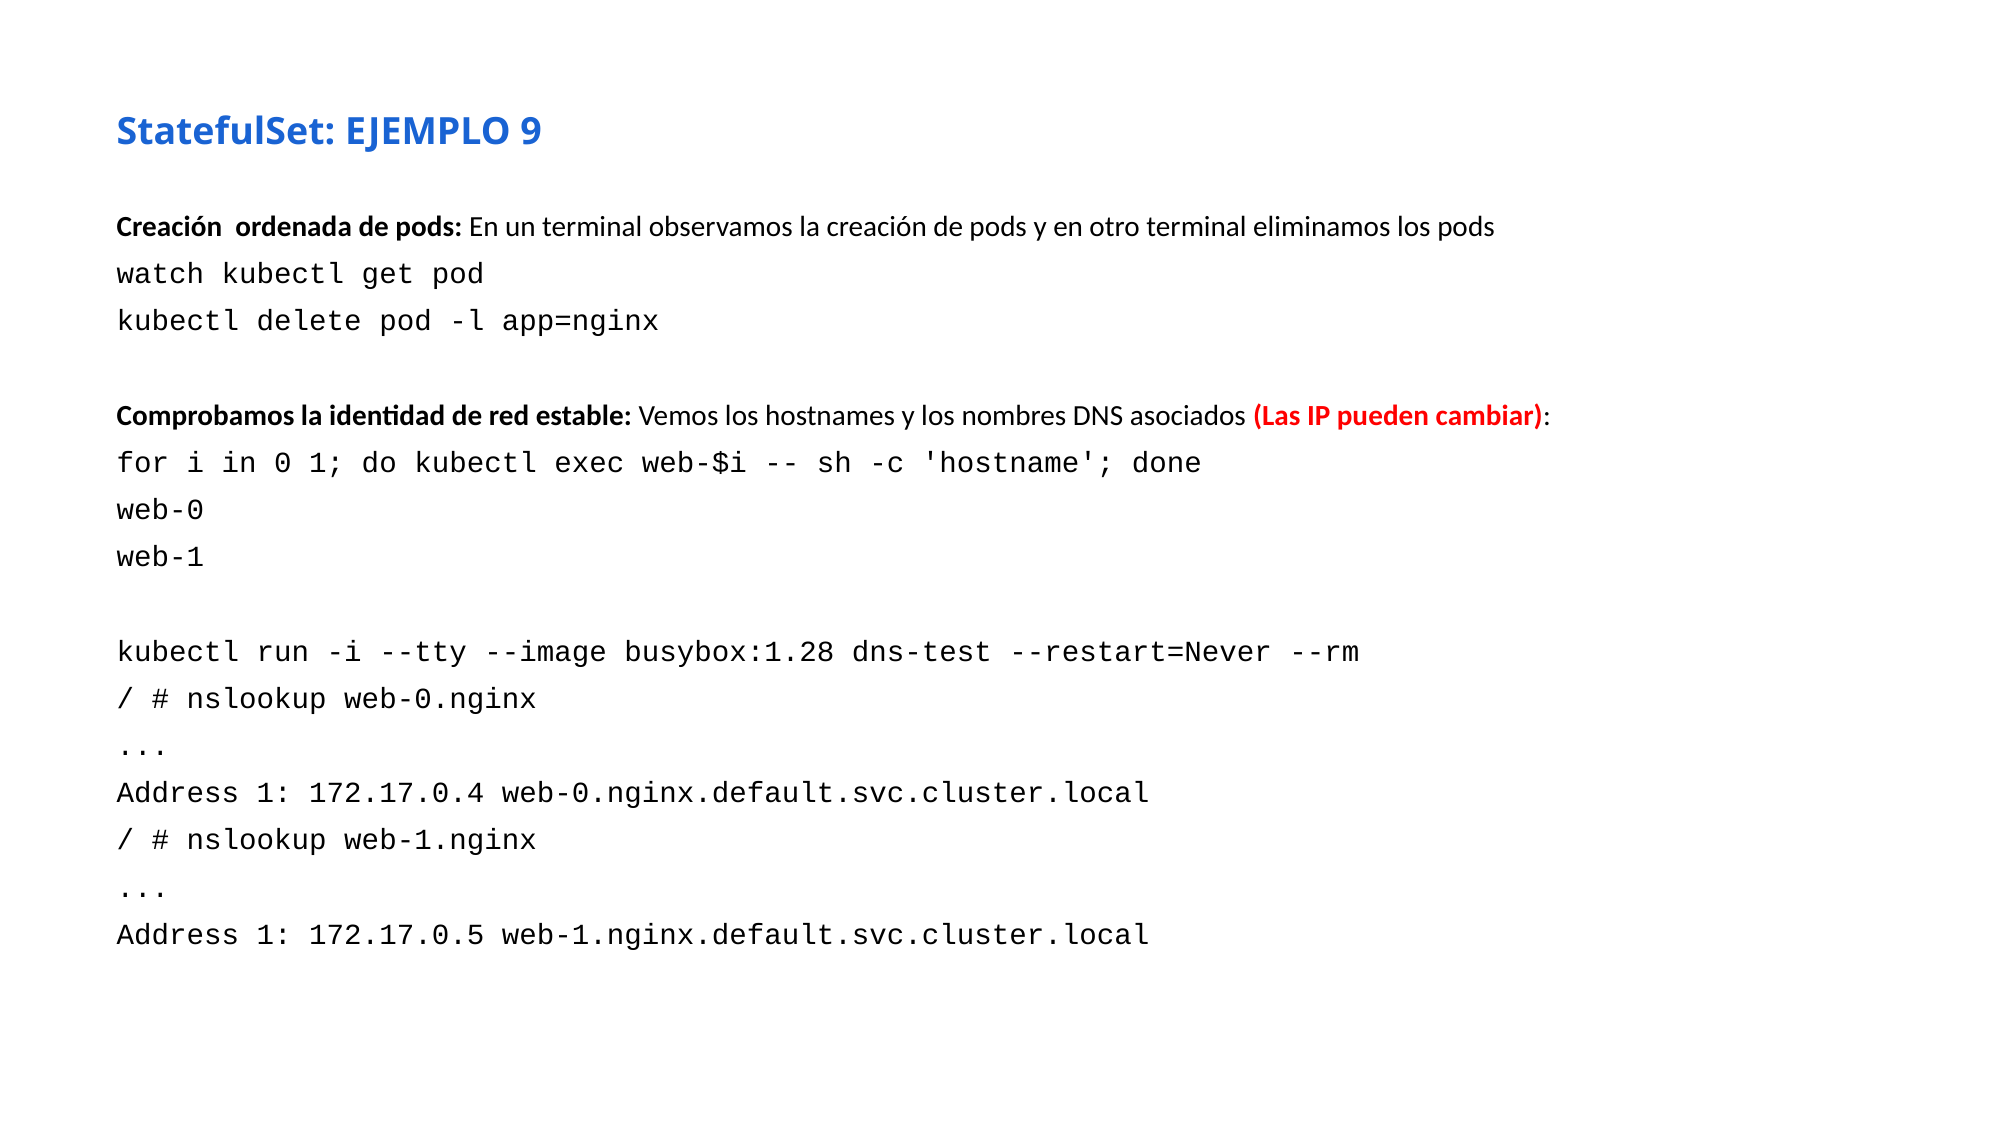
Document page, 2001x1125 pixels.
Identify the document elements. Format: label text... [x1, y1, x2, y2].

text_box Creación ordenada de pods: En un terminal observamos la creación de pods y en otro terminal eliminamos los pods watch kubectl get pod kubectl delete pod -l app=nginx Comprobamos la identidad de red estable: Vemos los hostnames y los nombres DNS asociados (Las IP pueden cambiar): for i in 0 1; do kubectl exec web-$i -- sh -c 'hostname'; done web-0 web-1 kubectl run -i --tty --image busybox:1.28 dns-test --restart=Never --rm / # nslookup web-0.nginx ... Address 1: 172.17.0.4 web-0.nginx.default.svc.cluster.local / # nslookup web-1.nginx ... Address 1: 172.17.0.5 web-1.nginx.default.svc.cluster.local [101, 180, 1908, 995]
text_box StatefulSet: EJEMPLO 9 [101, 100, 1003, 160]
